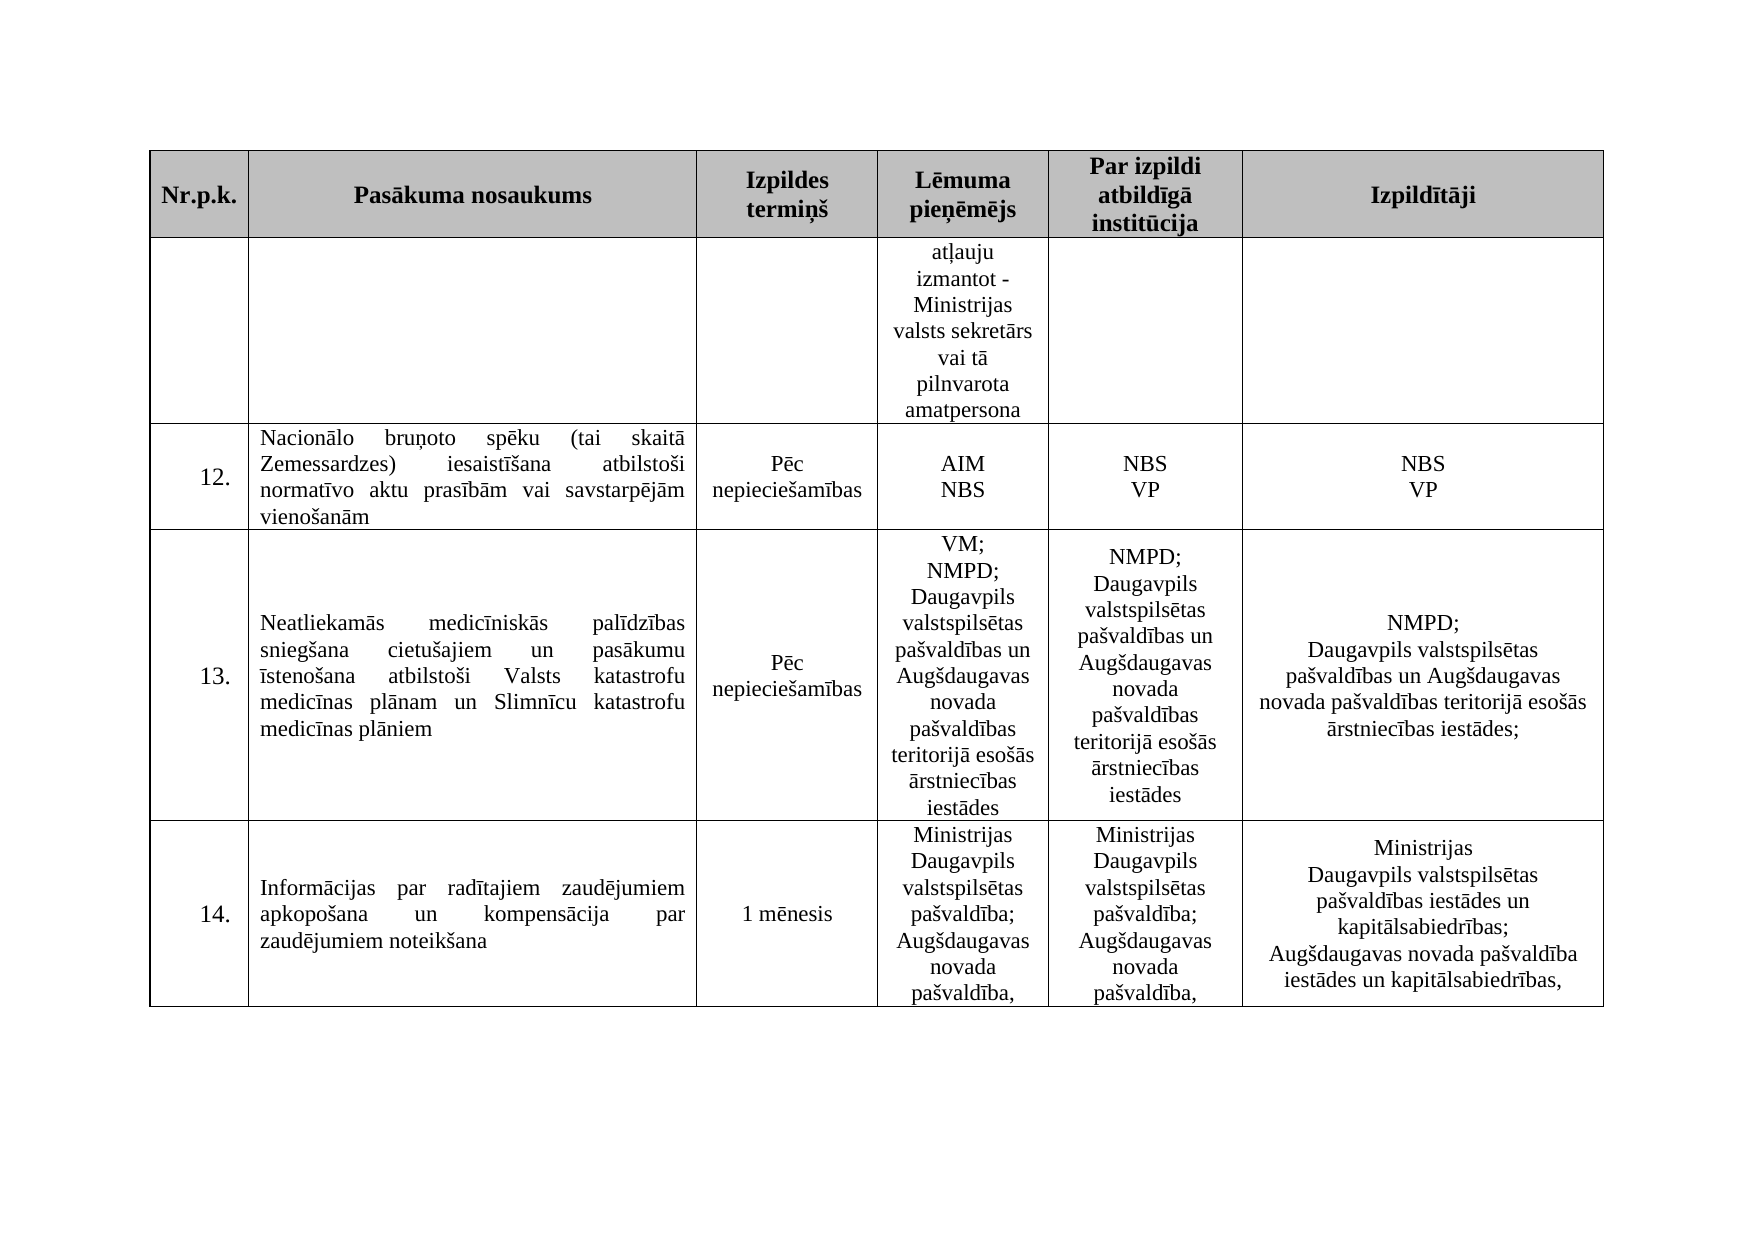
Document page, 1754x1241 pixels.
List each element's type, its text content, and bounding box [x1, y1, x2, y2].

table_cell NMPD; Daugavpils valstspilsētas pašvaldības un Augšdaugavas novada pašvaldības teritorijā esošās ārstniecības iestādes; [1243, 530, 1603, 820]
table_cell NBS VP [1049, 424, 1242, 529]
table_cell [1243, 238, 1603, 423]
table_cell [1049, 238, 1242, 423]
table_cell VM; NMPD; Daugavpils valstspilsētas pašvaldības un Augšdaugavas novada pašvaldības teritorijā esošās ārstniecības iestādes [878, 530, 1048, 820]
table_header Nr.p.k. [151, 151, 248, 237]
table_cell [697, 238, 877, 423]
table_cell [151, 238, 248, 423]
table_cell [249, 238, 696, 423]
table_cell Ministrijas Daugavpils valstspilsētas pašvaldības iestādes un kapitālsabiedrības; Augšdaugavas novada pašvaldība iestādes un kapitālsabiedrības, [1243, 821, 1603, 1006]
table_cell Ministrijas Daugavpils valstspilsētas pašvaldība; Augšdaugavas novada pašvaldība, [878, 821, 1048, 1006]
table_cell NMPD; Daugavpils valstspilsētas pašvaldības un Augšdaugavas novada pašvaldības teritorijā esošās ārstniecības iestādes [1049, 530, 1242, 820]
table_cell 1 mēnesis [697, 821, 877, 1006]
table_cell Neatliekamās medicīniskās palīdzības sniegšana cietušajiem un pasākumu īstenošana atbilstoši Valsts katastrofu medicīnas plānam un Slimnīcu katastrofu medicīnas plāniem [249, 530, 696, 820]
table_header Pasākuma nosaukums [249, 151, 696, 237]
table_cell [151, 424, 248, 529]
table_cell [151, 821, 248, 1006]
table_header Izpildes termiņš [697, 151, 877, 237]
table_header Par izpildi atbildīgā institūcija [1049, 151, 1242, 237]
table_cell Ministrijas Daugavpils valstspilsētas pašvaldība; Augšdaugavas novada pašvaldība, [1049, 821, 1242, 1006]
table_cell atļauju izmantot - Ministrijas valsts sekretārs vai tā pilnvarota amatpersona [878, 238, 1048, 423]
table_cell AIM NBS [878, 424, 1048, 529]
table_header Lēmuma pieņēmējs [878, 151, 1048, 237]
table_cell Nacionālo bruņoto spēku (tai skaitā Zemessardzes) iesaistīšana atbilstoši normatīvo aktu prasībām vai savstarpējām vienošanām [249, 424, 696, 529]
table_cell Informācijas par radītajiem zaudējumiem apkopošana un kompensācija par zaudējumiem noteikšana [249, 821, 696, 1006]
table_cell Pēc nepieciešamības [697, 424, 877, 529]
table_cell [151, 530, 248, 820]
table_cell Pēc nepieciešamības [697, 530, 877, 820]
table_header Izpildītāji [1243, 151, 1603, 237]
table_cell NBS VP [1243, 424, 1603, 529]
